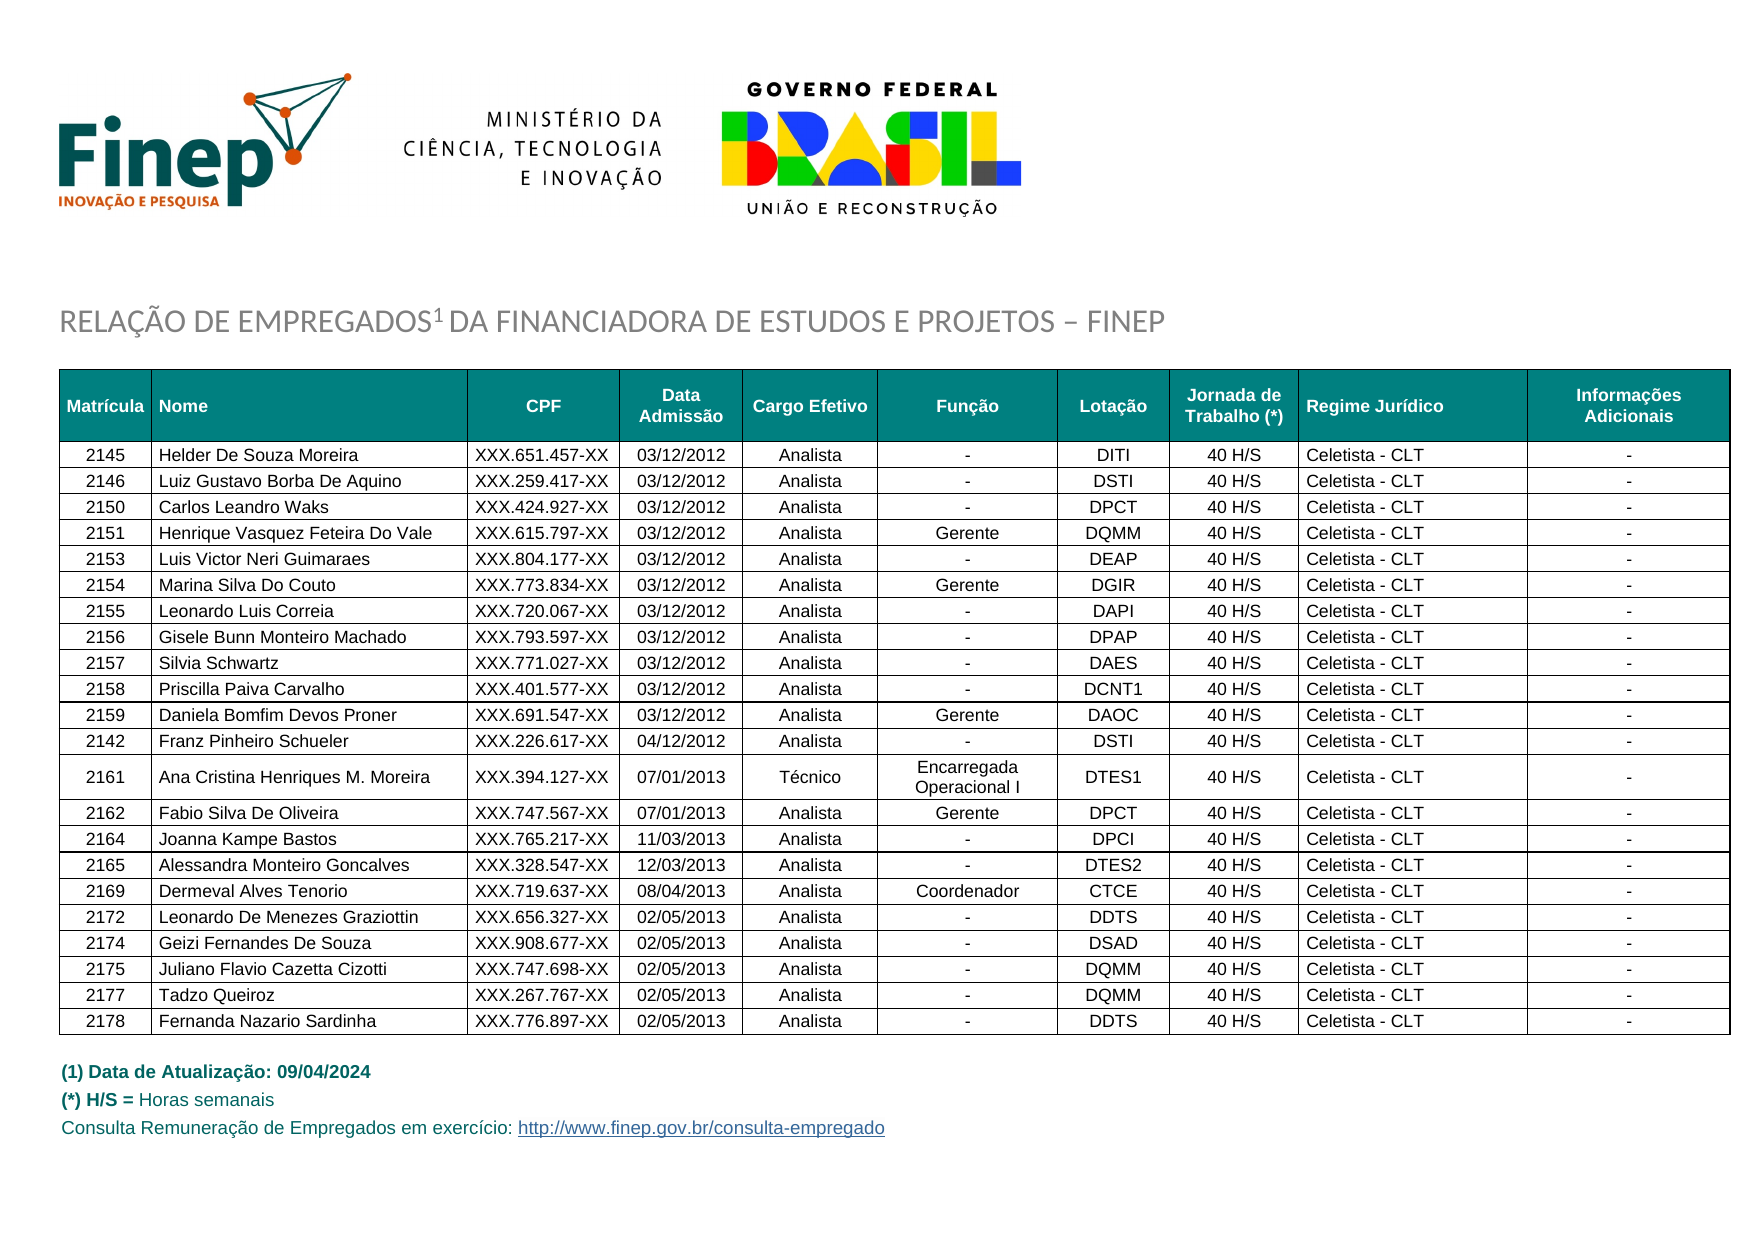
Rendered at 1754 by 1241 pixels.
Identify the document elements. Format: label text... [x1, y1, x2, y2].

table_cell - [1528, 879, 1729, 903]
table_cell 40 H/S [1170, 853, 1298, 877]
table_cell XXX.720.067-XX [468, 598, 619, 623]
table_cell Analista [743, 598, 877, 623]
table_cell - [1528, 729, 1729, 753]
table_cell - [878, 676, 1057, 701]
table_cell Franz Pinheiro Schueler [152, 729, 467, 753]
table_cell Analista [743, 931, 877, 956]
table_cell 40 H/S [1170, 520, 1298, 545]
table_cell DITI [1058, 442, 1169, 467]
table_cell Geizi Fernandes De Souza [152, 931, 467, 956]
table_cell 40 H/S [1170, 931, 1298, 956]
table_cell - [1528, 905, 1729, 929]
table_cell Leonardo De Menezes Graziottin [152, 905, 467, 929]
table_cell Celetista - CLT [1299, 520, 1527, 545]
table_cell Analista [743, 826, 877, 851]
table_cell XXX.394.127-XX [468, 755, 619, 799]
table_cell Juliano Flavio Cazetta Cizotti [152, 957, 467, 982]
table_cell Técnico [743, 755, 877, 799]
table_cell Gerente [878, 703, 1057, 727]
table_cell XXX.691.547-XX [468, 703, 619, 727]
table_cell Celetista - CLT [1299, 931, 1527, 956]
table_cell Encarregada Operacional I [878, 755, 1057, 799]
table_cell Marina Silva Do Couto [152, 572, 467, 597]
table_cell Celetista - CLT [1299, 650, 1527, 675]
table_header Regime Jurídico [1299, 370, 1527, 441]
table_cell 03/12/2012 [620, 624, 742, 649]
table_header Data Admissão [620, 370, 742, 441]
table_cell Celetista - CLT [1299, 755, 1527, 799]
table_cell 40 H/S [1170, 598, 1298, 623]
table_cell 2157 [60, 650, 151, 675]
table_cell - [878, 494, 1057, 519]
table_cell Fabio Silva De Oliveira [152, 800, 467, 825]
table_header Informações Adicionais [1528, 370, 1729, 441]
table_cell 2154 [60, 572, 151, 597]
table_cell 11/03/2013 [620, 826, 742, 851]
table_cell - [878, 853, 1057, 877]
table_cell Analista [743, 676, 877, 701]
table_cell 2155 [60, 598, 151, 623]
table_cell DDTS [1058, 1009, 1169, 1034]
table_cell 07/01/2013 [620, 800, 742, 825]
table_cell XXX.793.597-XX [468, 624, 619, 649]
table_header Jornada de Trabalho (*) [1170, 370, 1298, 441]
table_cell XXX.747.698-XX [468, 957, 619, 982]
table_cell XXX.656.327-XX [468, 905, 619, 929]
table_cell Analista [743, 520, 877, 545]
table_cell Analista [743, 546, 877, 571]
table_cell - [878, 983, 1057, 1008]
table_cell 2172 [60, 905, 151, 929]
table_cell Celetista - CLT [1299, 676, 1527, 701]
table_cell DAES [1058, 650, 1169, 675]
table_cell 08/04/2013 [620, 879, 742, 903]
table_cell XXX.424.927-XX [468, 494, 619, 519]
table_cell 2169 [60, 879, 151, 903]
table_cell Helder De Souza Moreira [152, 442, 467, 467]
table_cell Gerente [878, 800, 1057, 825]
table_cell Celetista - CLT [1299, 468, 1527, 493]
table_cell - [878, 905, 1057, 929]
table_cell XXX.747.567-XX [468, 800, 619, 825]
table_cell - [1528, 546, 1729, 571]
table_cell Analista [743, 729, 877, 753]
table_cell - [1528, 1009, 1729, 1034]
table_cell Celetista - CLT [1299, 800, 1527, 825]
table_cell XXX.615.797-XX [468, 520, 619, 545]
table_cell - [1528, 983, 1729, 1008]
table_header Cargo Efetivo [743, 370, 877, 441]
table_cell DQMM [1058, 983, 1169, 1008]
table_cell - [1528, 650, 1729, 675]
table_cell DAPI [1058, 598, 1169, 623]
table_cell 40 H/S [1170, 826, 1298, 851]
table_cell Analista [743, 468, 877, 493]
table_cell 2156 [60, 624, 151, 649]
table_cell XXX.226.617-XX [468, 729, 619, 753]
table_cell - [878, 598, 1057, 623]
table_cell - [1528, 957, 1729, 982]
table_cell DTES1 [1058, 755, 1169, 799]
table_cell DCNT1 [1058, 676, 1169, 701]
table_cell 2151 [60, 520, 151, 545]
table_cell 40 H/S [1170, 800, 1298, 825]
table_cell - [1528, 468, 1729, 493]
table_cell Analista [743, 983, 877, 1008]
table_cell - [1528, 800, 1729, 825]
table_cell 40 H/S [1170, 905, 1298, 929]
table_cell 03/12/2012 [620, 676, 742, 701]
table_cell Henrique Vasquez Feteira Do Vale [152, 520, 467, 545]
table_cell 40 H/S [1170, 703, 1298, 727]
table_cell Analista [743, 572, 877, 597]
table_cell 40 H/S [1170, 546, 1298, 571]
table_cell XXX.908.677-XX [468, 931, 619, 956]
table_cell XXX.804.177-XX [468, 546, 619, 571]
table_cell XXX.765.217-XX [468, 826, 619, 851]
table_cell XXX.719.637-XX [468, 879, 619, 903]
table_cell - [1528, 442, 1729, 467]
table_cell 40 H/S [1170, 442, 1298, 467]
table_cell DSAD [1058, 931, 1169, 956]
table_cell DPAP [1058, 624, 1169, 649]
table_cell Celetista - CLT [1299, 598, 1527, 623]
table_cell XXX.259.417-XX [468, 468, 619, 493]
table_cell Analista [743, 703, 877, 727]
table_cell - [1528, 520, 1729, 545]
table_header Função [878, 370, 1057, 441]
table_cell 03/12/2012 [620, 468, 742, 493]
table_cell XXX.773.834-XX [468, 572, 619, 597]
table_header Matrícula [60, 370, 151, 441]
table_cell Luiz Gustavo Borba De Aquino [152, 468, 467, 493]
table_cell Silvia Schwartz [152, 650, 467, 675]
table_cell Celetista - CLT [1299, 546, 1527, 571]
table_cell 2174 [60, 931, 151, 956]
table_cell - [878, 931, 1057, 956]
table_cell 02/05/2013 [620, 905, 742, 929]
table_cell 02/05/2013 [620, 957, 742, 982]
table_cell CTCE [1058, 879, 1169, 903]
table_cell 40 H/S [1170, 676, 1298, 701]
table_cell Fernanda Nazario Sardinha [152, 1009, 467, 1034]
table_cell 03/12/2012 [620, 494, 742, 519]
table_cell Analista [743, 494, 877, 519]
table_cell XXX.776.897-XX [468, 1009, 619, 1034]
table_cell Celetista - CLT [1299, 624, 1527, 649]
table_cell Celetista - CLT [1299, 905, 1527, 929]
table_cell Celetista - CLT [1299, 729, 1527, 753]
table_cell - [878, 546, 1057, 571]
table_cell XXX.771.027-XX [468, 650, 619, 675]
table_cell 2161 [60, 755, 151, 799]
table_cell 40 H/S [1170, 468, 1298, 493]
table_cell - [1528, 598, 1729, 623]
table_cell Joanna Kampe Bastos [152, 826, 467, 851]
table_cell Analista [743, 853, 877, 877]
table_cell DTES2 [1058, 853, 1169, 877]
table_cell 03/12/2012 [620, 520, 742, 545]
table_cell - [1528, 853, 1729, 877]
table_cell Celetista - CLT [1299, 879, 1527, 903]
table_cell DAOC [1058, 703, 1169, 727]
table_cell - [1528, 755, 1729, 799]
table_cell 2146 [60, 468, 151, 493]
table_cell 02/05/2013 [620, 931, 742, 956]
table_cell Celetista - CLT [1299, 853, 1527, 877]
table_cell Celetista - CLT [1299, 572, 1527, 597]
table_cell 03/12/2012 [620, 598, 742, 623]
table_cell DQMM [1058, 520, 1169, 545]
table_cell 04/12/2012 [620, 729, 742, 753]
table_header Nome [152, 370, 467, 441]
table_cell - [878, 650, 1057, 675]
table_cell Gisele Bunn Monteiro Machado [152, 624, 467, 649]
table_cell DDTS [1058, 905, 1169, 929]
table_cell - [1528, 703, 1729, 727]
table_cell - [1528, 676, 1729, 701]
table_cell Leonardo Luis Correia [152, 598, 467, 623]
table_cell Celetista - CLT [1299, 442, 1527, 467]
table_cell 02/05/2013 [620, 983, 742, 1008]
table_cell Celetista - CLT [1299, 1009, 1527, 1034]
table_cell Analista [743, 800, 877, 825]
table_cell 40 H/S [1170, 729, 1298, 753]
table_cell 40 H/S [1170, 494, 1298, 519]
table_cell DGIR [1058, 572, 1169, 597]
table_cell Celetista - CLT [1299, 703, 1527, 727]
table_header Lotação [1058, 370, 1169, 441]
table_cell - [1528, 624, 1729, 649]
table_cell 02/05/2013 [620, 1009, 742, 1034]
table_cell 40 H/S [1170, 650, 1298, 675]
table_cell - [878, 826, 1057, 851]
table_cell 03/12/2012 [620, 650, 742, 675]
table_cell - [1528, 494, 1729, 519]
table_cell DPCI [1058, 826, 1169, 851]
table_cell 2162 [60, 800, 151, 825]
table_cell DPCT [1058, 494, 1169, 519]
table_cell Analista [743, 1009, 877, 1034]
table_cell 40 H/S [1170, 957, 1298, 982]
table_cell - [878, 1009, 1057, 1034]
table_cell Dermeval Alves Tenorio [152, 879, 467, 903]
table_cell Gerente [878, 572, 1057, 597]
table_cell 2142 [60, 729, 151, 753]
table_cell 40 H/S [1170, 879, 1298, 903]
table_cell Analista [743, 442, 877, 467]
table_cell 40 H/S [1170, 755, 1298, 799]
table_cell - [878, 624, 1057, 649]
table_cell Analista [743, 879, 877, 903]
table_cell Tadzo Queiroz [152, 983, 467, 1008]
table_cell DQMM [1058, 957, 1169, 982]
table_cell 40 H/S [1170, 624, 1298, 649]
table_cell 03/12/2012 [620, 546, 742, 571]
table_cell 2178 [60, 1009, 151, 1034]
table_cell Ana Cristina Henriques M. Moreira [152, 755, 467, 799]
table_cell 07/01/2013 [620, 755, 742, 799]
table_cell XXX.651.457-XX [468, 442, 619, 467]
table_cell 2158 [60, 676, 151, 701]
table_cell Analista [743, 650, 877, 675]
table_cell Celetista - CLT [1299, 957, 1527, 982]
table_cell DSTI [1058, 729, 1169, 753]
table_cell Daniela Bomfim Devos Proner [152, 703, 467, 727]
table_cell 2159 [60, 703, 151, 727]
table_cell 2177 [60, 983, 151, 1008]
table_cell Celetista - CLT [1299, 826, 1527, 851]
table_cell - [878, 468, 1057, 493]
table_cell Coordenador [878, 879, 1057, 903]
table_cell Analista [743, 624, 877, 649]
table_cell DPCT [1058, 800, 1169, 825]
table_cell - [1528, 826, 1729, 851]
table_cell - [878, 957, 1057, 982]
table_cell Celetista - CLT [1299, 983, 1527, 1008]
table_cell XXX.401.577-XX [468, 676, 619, 701]
table_cell 03/12/2012 [620, 572, 742, 597]
table_cell 2164 [60, 826, 151, 851]
table_cell XXX.267.767-XX [468, 983, 619, 1008]
table_cell 03/12/2012 [620, 703, 742, 727]
table_cell 40 H/S [1170, 572, 1298, 597]
table_cell 40 H/S [1170, 983, 1298, 1008]
table_cell 2175 [60, 957, 151, 982]
table_cell Priscilla Paiva Carvalho [152, 676, 467, 701]
table_cell DEAP [1058, 546, 1169, 571]
table_cell Luis Victor Neri Guimaraes [152, 546, 467, 571]
table_cell Celetista - CLT [1299, 494, 1527, 519]
table_cell 2165 [60, 853, 151, 877]
table_cell 2153 [60, 546, 151, 571]
table_cell Carlos Leandro Waks [152, 494, 467, 519]
table_cell 2145 [60, 442, 151, 467]
table_cell - [878, 442, 1057, 467]
table_cell 40 H/S [1170, 1009, 1298, 1034]
table_header CPF [468, 370, 619, 441]
table_cell Analista [743, 957, 877, 982]
table_cell XXX.328.547-XX [468, 853, 619, 877]
table_cell DSTI [1058, 468, 1169, 493]
table_cell 2150 [60, 494, 151, 519]
table_cell Analista [743, 905, 877, 929]
table_cell - [1528, 572, 1729, 597]
table_cell - [1528, 931, 1729, 956]
table_cell Alessandra Monteiro Goncalves [152, 853, 467, 877]
table_cell - [878, 729, 1057, 753]
table_cell Gerente [878, 520, 1057, 545]
table_cell 12/03/2013 [620, 853, 742, 877]
table_cell 03/12/2012 [620, 442, 742, 467]
